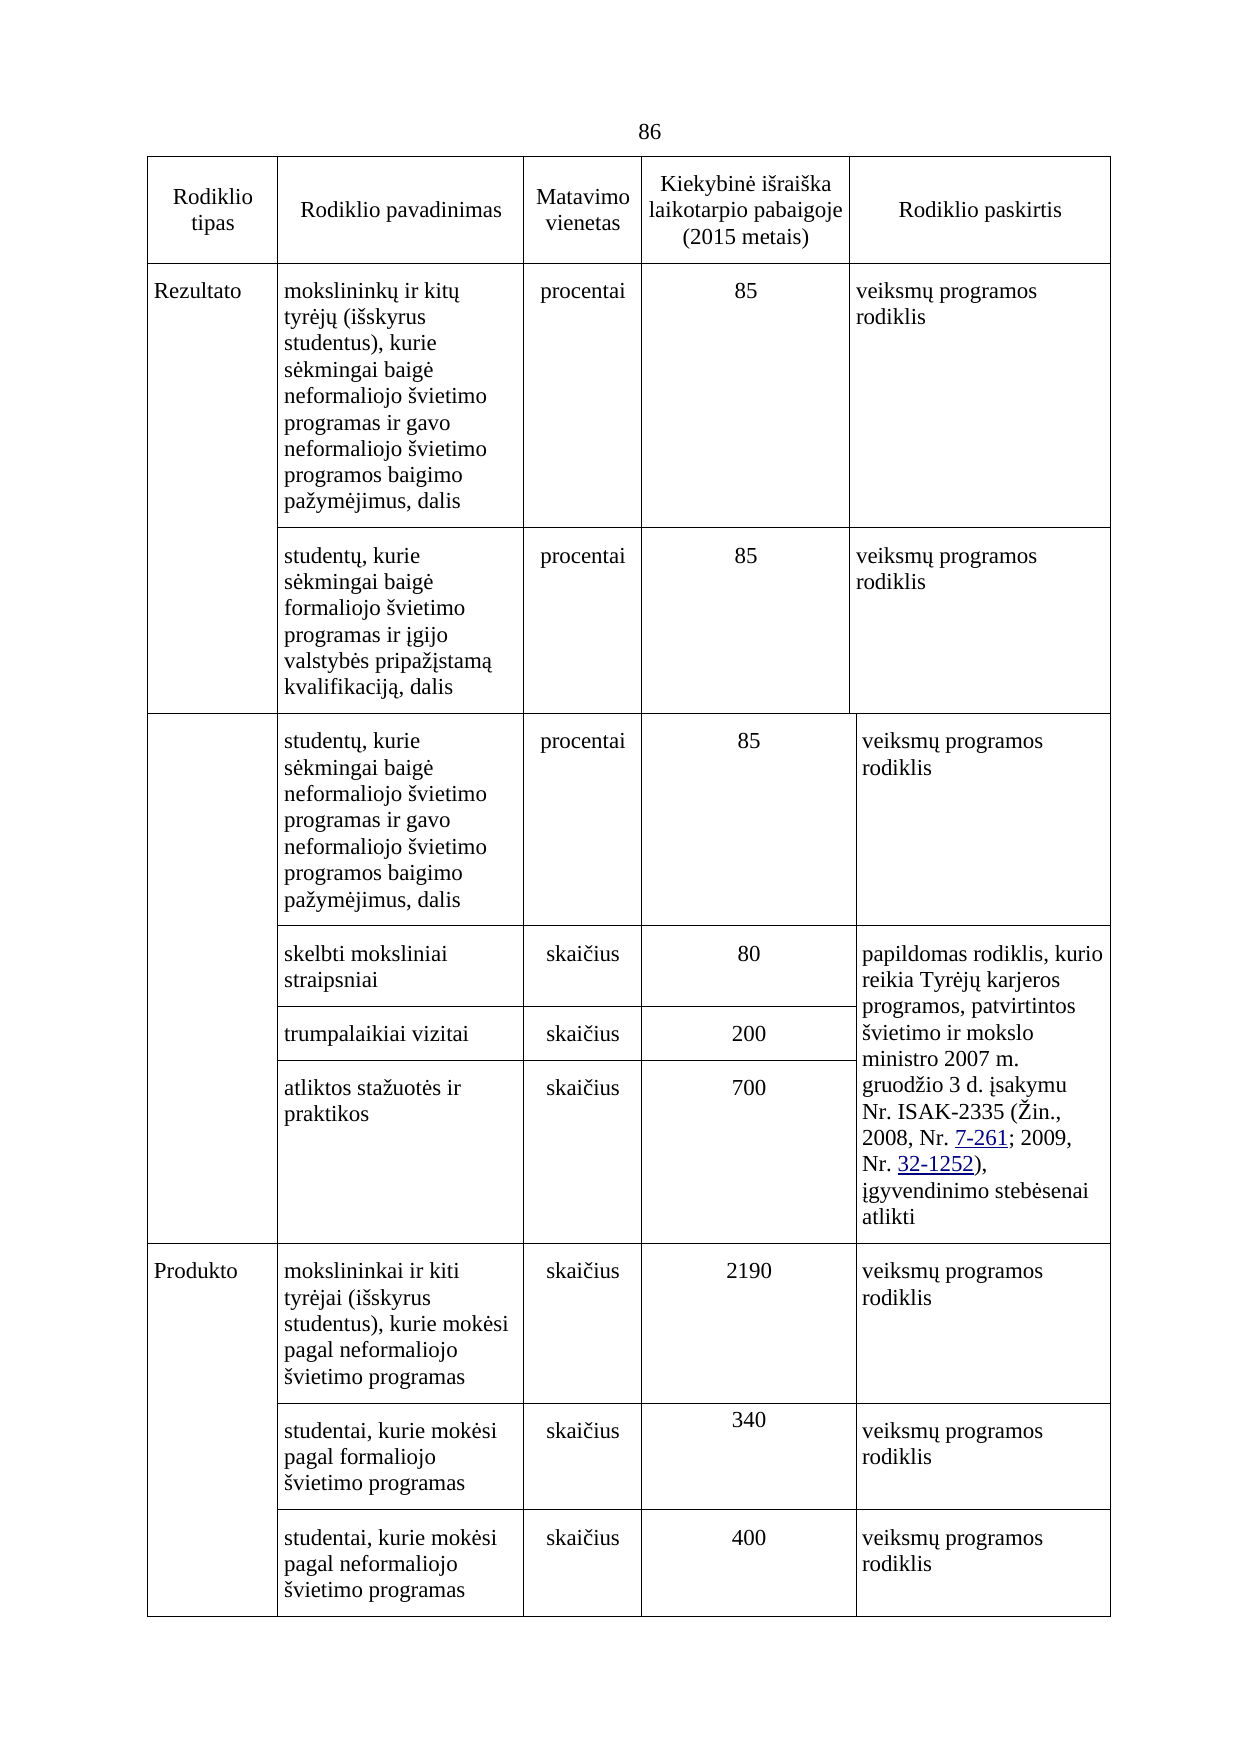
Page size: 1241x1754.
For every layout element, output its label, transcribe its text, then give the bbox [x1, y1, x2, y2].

table_cell 85 [642, 528, 849, 713]
table_cell [148, 714, 277, 1243]
table_cell veiksmų programos rodiklis [857, 1404, 1110, 1509]
table_cell 85 [642, 714, 856, 925]
table_cell procentai [524, 264, 641, 527]
table_cell papildomas rodiklis, kurio reikia Tyrėjų karjeros programos, patvirtintos švietimo ir mokslo ministro 2007 m. gruodžio 3 d. įsakymu Nr. ISAK-2335 (Žin., 2008, Nr. 7-261; 2009, Nr. 32-1252), įgyvendinimo stebėsenai atlikti [857, 926, 1110, 1243]
table_cell atliktos stažuotės ir praktikos [278, 1061, 523, 1243]
table_header Matavimo vienetas [524, 157, 641, 262]
table_cell skaičius [524, 926, 641, 1006]
table_cell 2190 [642, 1244, 856, 1402]
table_header Rodiklio tipas [148, 157, 277, 262]
table_cell 85 [642, 264, 849, 527]
table_cell procentai [524, 528, 641, 713]
table_header Rodiklio paskirtis [850, 157, 1110, 262]
table_cell skelbti moksliniai straipsniai [278, 926, 523, 1006]
table_cell studentų, kurie sėkmingai baigė neformaliojo švietimo programas ir gavo neformaliojo švietimo programos baigimo pažymėjimus, dalis [278, 714, 523, 925]
table_cell procentai [524, 714, 641, 925]
table_cell Produkto [148, 1244, 277, 1616]
table_cell veiksmų programos rodiklis [857, 1510, 1110, 1616]
table_cell 80 [642, 926, 856, 1006]
table_cell trumpalaikiai vizitai [278, 1007, 523, 1060]
table_cell 400 [642, 1510, 856, 1616]
table_cell skaičius [524, 1061, 641, 1243]
table_cell veiksmų programos rodiklis [850, 528, 1110, 713]
table_cell skaičius [524, 1007, 641, 1060]
table_cell 340 [642, 1404, 856, 1509]
table_header Kiekybinė išraiška laikotarpio pabaigoje (2015 metais) [642, 157, 849, 262]
table_cell studentai, kurie mokėsi pagal neformaliojo švietimo programas [278, 1510, 523, 1616]
table_cell studentų, kurie sėkmingai baigė formaliojo švietimo programas ir įgijo valstybės pripažįstamą kvalifikaciją, dalis [278, 528, 523, 713]
table_cell veiksmų programos rodiklis [850, 264, 1110, 527]
table_cell veiksmų programos rodiklis [857, 1244, 1110, 1402]
table_cell skaičius [524, 1244, 641, 1402]
table_cell mokslininkai ir kiti tyrėjai (išskyrus studentus), kurie mokėsi pagal neformaliojo švietimo programas [278, 1244, 523, 1402]
table_cell Rezultato [148, 264, 277, 713]
table_cell 200 [642, 1007, 856, 1060]
table_cell 700 [642, 1061, 856, 1243]
table_cell skaičius [524, 1510, 641, 1616]
table_cell skaičius [524, 1404, 641, 1509]
table_cell studentai, kurie mokėsi pagal formaliojo švietimo programas [278, 1404, 523, 1509]
table_cell mokslininkų ir kitų tyrėjų (išskyrus studentus), kurie sėkmingai baigė neformaliojo švietimo programas ir gavo neformaliojo švietimo programos baigimo pažymėjimus, dalis [278, 264, 523, 527]
table_cell veiksmų programos rodiklis [857, 714, 1110, 925]
table_header Rodiklio pavadinimas [278, 157, 523, 262]
